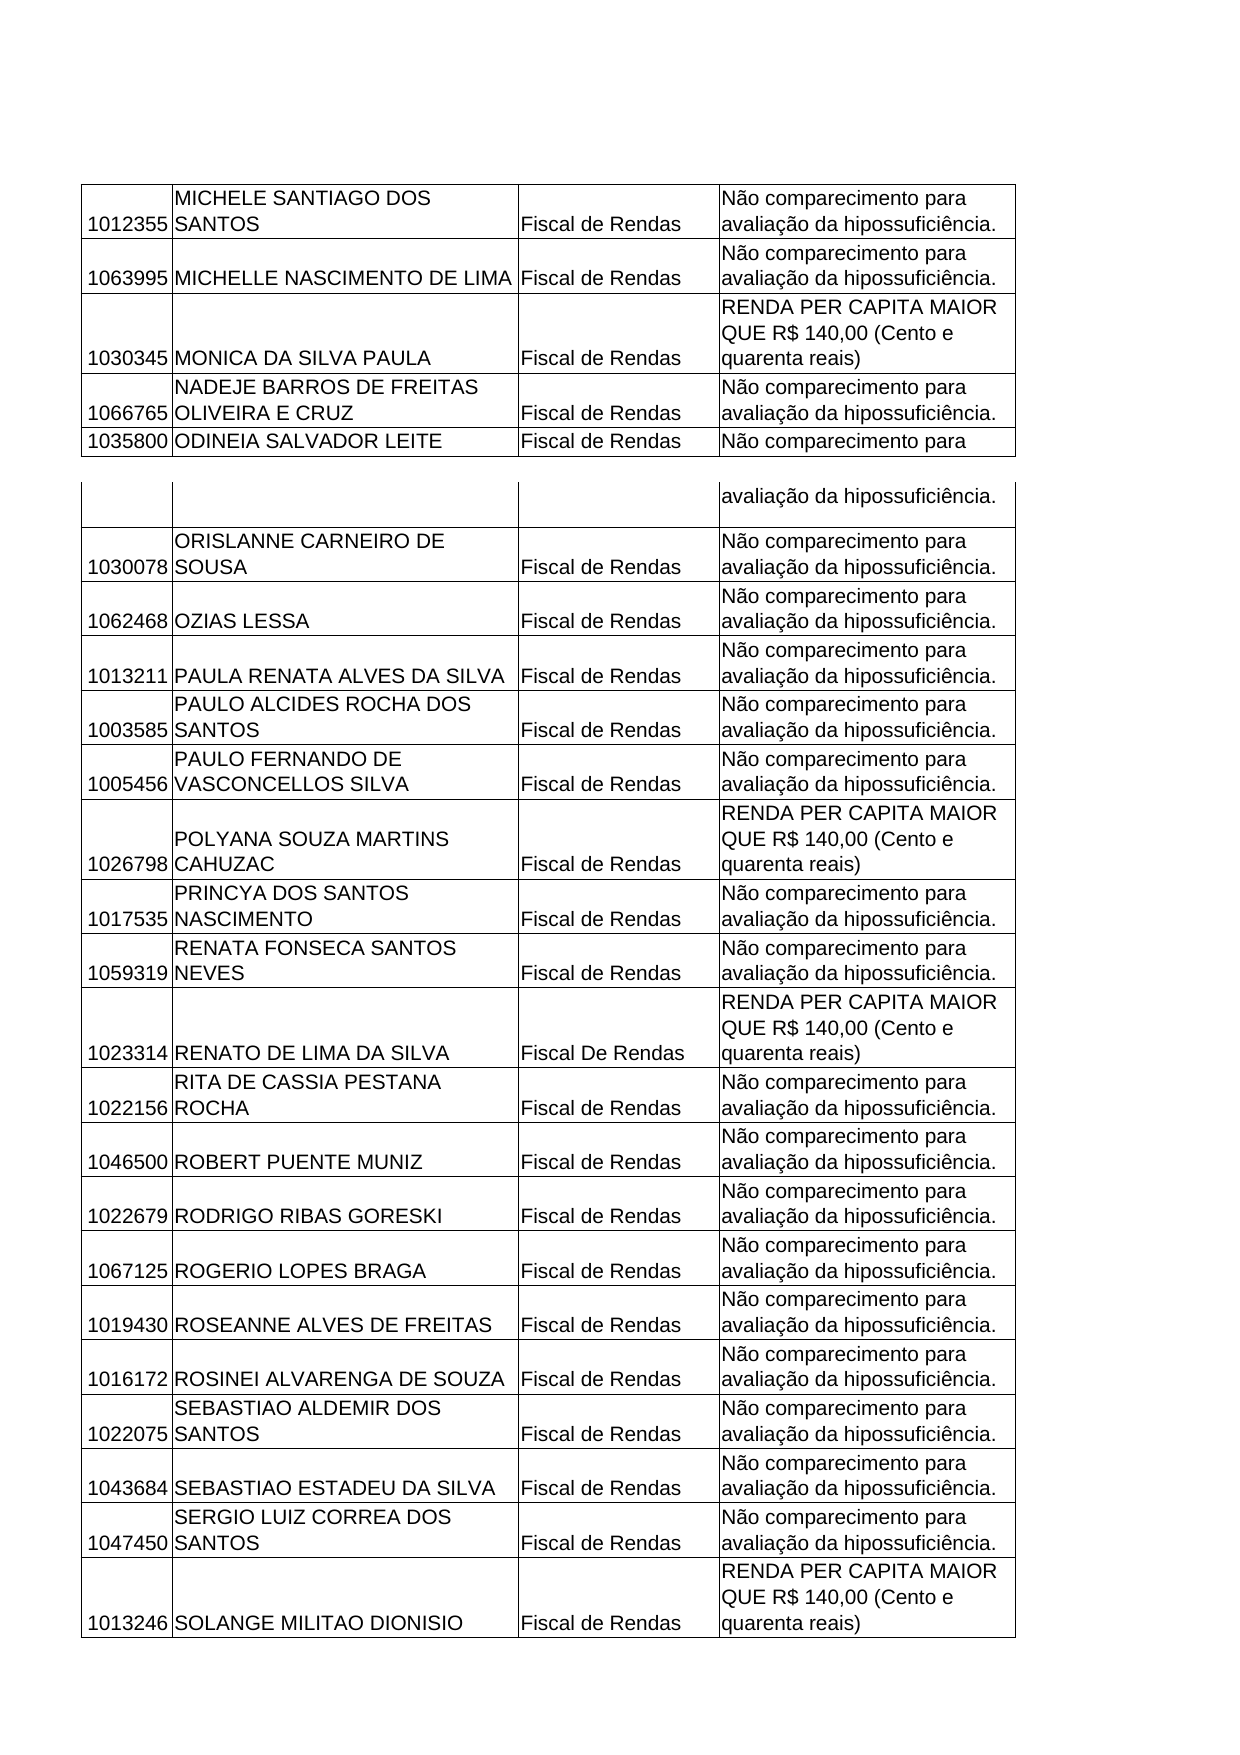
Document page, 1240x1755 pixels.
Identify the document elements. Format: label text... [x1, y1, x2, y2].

table_cell MICHELLE NASCIMENTO DE LIMA [173, 239, 518, 292]
table_cell 1019430 [82, 1286, 172, 1339]
table_cell OZIAS LESSA [173, 582, 518, 635]
table_cell 1067125 [82, 1231, 172, 1285]
table_cell 1012355 [82, 185, 172, 238]
table_cell Não comparecimento para avaliação da hipossuficiência. [720, 691, 1015, 744]
table_cell ROSINEI ALVARENGA DE SOUZA [173, 1340, 518, 1393]
table_cell Fiscal de Rendas [519, 294, 719, 372]
table_cell Não comparecimento para avaliação da hipossuficiência. [720, 1068, 1015, 1122]
table_cell MICHELE SANTIAGO DOS SANTOS [173, 185, 518, 238]
table_cell Fiscal de Rendas [519, 1340, 719, 1393]
table_cell Fiscal de Rendas [519, 374, 719, 427]
table_cell Não comparecimento para [720, 428, 1015, 456]
table_cell Não comparecimento para avaliação da hipossuficiência. [720, 1340, 1015, 1393]
table_cell Fiscal de Rendas [519, 1286, 719, 1339]
table_cell 1066765 [82, 374, 172, 427]
table_cell Não comparecimento para avaliação da hipossuficiência. [720, 185, 1015, 238]
table_cell ROBERT PUENTE MUNIZ [173, 1123, 518, 1176]
table_cell Não comparecimento para avaliação da hipossuficiência. [720, 1503, 1015, 1557]
table_header [519, 482, 719, 527]
table_cell 1047450 [82, 1503, 172, 1557]
table_cell 1013246 [82, 1558, 172, 1637]
table_cell 1063995 [82, 239, 172, 292]
table_cell Fiscal De Rendas [519, 988, 719, 1067]
table_cell ODINEIA SALVADOR LEITE [173, 428, 518, 456]
table_cell Não comparecimento para avaliação da hipossuficiência. [720, 745, 1015, 798]
table_cell Fiscal de Rendas [519, 1449, 719, 1502]
table_cell Não comparecimento para avaliação da hipossuficiência. [720, 239, 1015, 292]
table_cell Fiscal de Rendas [519, 1123, 719, 1176]
table_cell Fiscal de Rendas [519, 1231, 719, 1285]
table_cell 1022075 [82, 1395, 172, 1448]
table_cell Não comparecimento para avaliação da hipossuficiência. [720, 636, 1015, 690]
table_cell Fiscal de Rendas [519, 745, 719, 798]
table_cell RENDA PER CAPITA MAIOR QUE R$ 140,00 (Cento e quarenta reais) [720, 294, 1015, 372]
table_cell Não comparecimento para avaliação da hipossuficiência. [720, 582, 1015, 635]
table_cell 1062468 [82, 582, 172, 635]
table_cell Fiscal de Rendas [519, 934, 719, 987]
table_cell 1030345 [82, 294, 172, 372]
table_header avaliação da hipossuficiência. [720, 482, 1015, 527]
table_cell Não comparecimento para avaliação da hipossuficiência. [720, 528, 1015, 581]
table_cell SEBASTIAO ALDEMIR DOS SANTOS [173, 1395, 518, 1448]
table_cell 1016172 [82, 1340, 172, 1393]
table_cell 1035800 [82, 428, 172, 456]
table_cell 1003585 [82, 691, 172, 744]
table_cell 1059319 [82, 934, 172, 987]
table_cell Fiscal de Rendas [519, 239, 719, 292]
table_cell 1023314 [82, 988, 172, 1067]
table_cell RENDA PER CAPITA MAIOR QUE R$ 140,00 (Cento e quarenta reais) [720, 988, 1015, 1067]
table_cell Fiscal de Rendas [519, 1558, 719, 1637]
table_cell PRINCYA DOS SANTOS NASCIMENTO [173, 880, 518, 933]
table_cell Fiscal de Rendas [519, 582, 719, 635]
table_cell ROSEANNE ALVES DE FREITAS [173, 1286, 518, 1339]
table_cell RITA DE CASSIA PESTANA ROCHA [173, 1068, 518, 1122]
table_cell Não comparecimento para avaliação da hipossuficiência. [720, 1231, 1015, 1285]
table_cell 1043684 [82, 1449, 172, 1502]
table_cell 1026798 [82, 800, 172, 878]
table_cell SERGIO LUIZ CORREA DOS SANTOS [173, 1503, 518, 1557]
table_cell RENDA PER CAPITA MAIOR QUE R$ 140,00 (Cento e quarenta reais) [720, 1558, 1015, 1637]
table_cell Não comparecimento para avaliação da hipossuficiência. [720, 374, 1015, 427]
table_cell Fiscal de Rendas [519, 1395, 719, 1448]
table_cell NADEJE BARROS DE FREITAS OLIVEIRA E CRUZ [173, 374, 518, 427]
table_header [82, 482, 172, 527]
table_cell Fiscal de Rendas [519, 1177, 719, 1230]
table_cell RODRIGO RIBAS GORESKI [173, 1177, 518, 1230]
table_cell Fiscal de Rendas [519, 428, 719, 456]
table_cell 1022156 [82, 1068, 172, 1122]
table_cell 1017535 [82, 880, 172, 933]
table_cell PAULO FERNANDO DE VASCONCELLOS SILVA [173, 745, 518, 798]
table_cell PAULO ALCIDES ROCHA DOS SANTOS [173, 691, 518, 744]
table_cell RENATO DE LIMA DA SILVA [173, 988, 518, 1067]
table_cell 1005456 [82, 745, 172, 798]
table_cell SEBASTIAO ESTADEU DA SILVA [173, 1449, 518, 1502]
table_cell 1046500 [82, 1123, 172, 1176]
table_cell Fiscal de Rendas [519, 185, 719, 238]
table_cell Fiscal de Rendas [519, 1503, 719, 1557]
table_cell MONICA DA SILVA PAULA [173, 294, 518, 372]
table_cell POLYANA SOUZA MARTINS CAHUZAC [173, 800, 518, 878]
table_cell ORISLANNE CARNEIRO DE SOUSA [173, 528, 518, 581]
table_cell Fiscal de Rendas [519, 528, 719, 581]
table_cell Não comparecimento para avaliação da hipossuficiência. [720, 1123, 1015, 1176]
table_cell Fiscal de Rendas [519, 800, 719, 878]
table_cell Fiscal de Rendas [519, 691, 719, 744]
table_cell Não comparecimento para avaliação da hipossuficiência. [720, 1395, 1015, 1448]
table_cell 1030078 [82, 528, 172, 581]
table_cell RENATA FONSECA SANTOS NEVES [173, 934, 518, 987]
table_cell Fiscal de Rendas [519, 880, 719, 933]
table_cell Não comparecimento para avaliação da hipossuficiência. [720, 1177, 1015, 1230]
table_header [173, 482, 518, 527]
table_cell 1022679 [82, 1177, 172, 1230]
table_cell ROGERIO LOPES BRAGA [173, 1231, 518, 1285]
table_cell 1013211 [82, 636, 172, 690]
table_cell SOLANGE MILITAO DIONISIO [173, 1558, 518, 1637]
table_cell RENDA PER CAPITA MAIOR QUE R$ 140,00 (Cento e quarenta reais) [720, 800, 1015, 878]
table_cell PAULA RENATA ALVES DA SILVA [173, 636, 518, 690]
table_cell Fiscal de Rendas [519, 1068, 719, 1122]
table_cell Não comparecimento para avaliação da hipossuficiência. [720, 1449, 1015, 1502]
table_cell Fiscal de Rendas [519, 636, 719, 690]
table_cell Não comparecimento para avaliação da hipossuficiência. [720, 934, 1015, 987]
table_cell Não comparecimento para avaliação da hipossuficiência. [720, 1286, 1015, 1339]
table_cell Não comparecimento para avaliação da hipossuficiência. [720, 880, 1015, 933]
